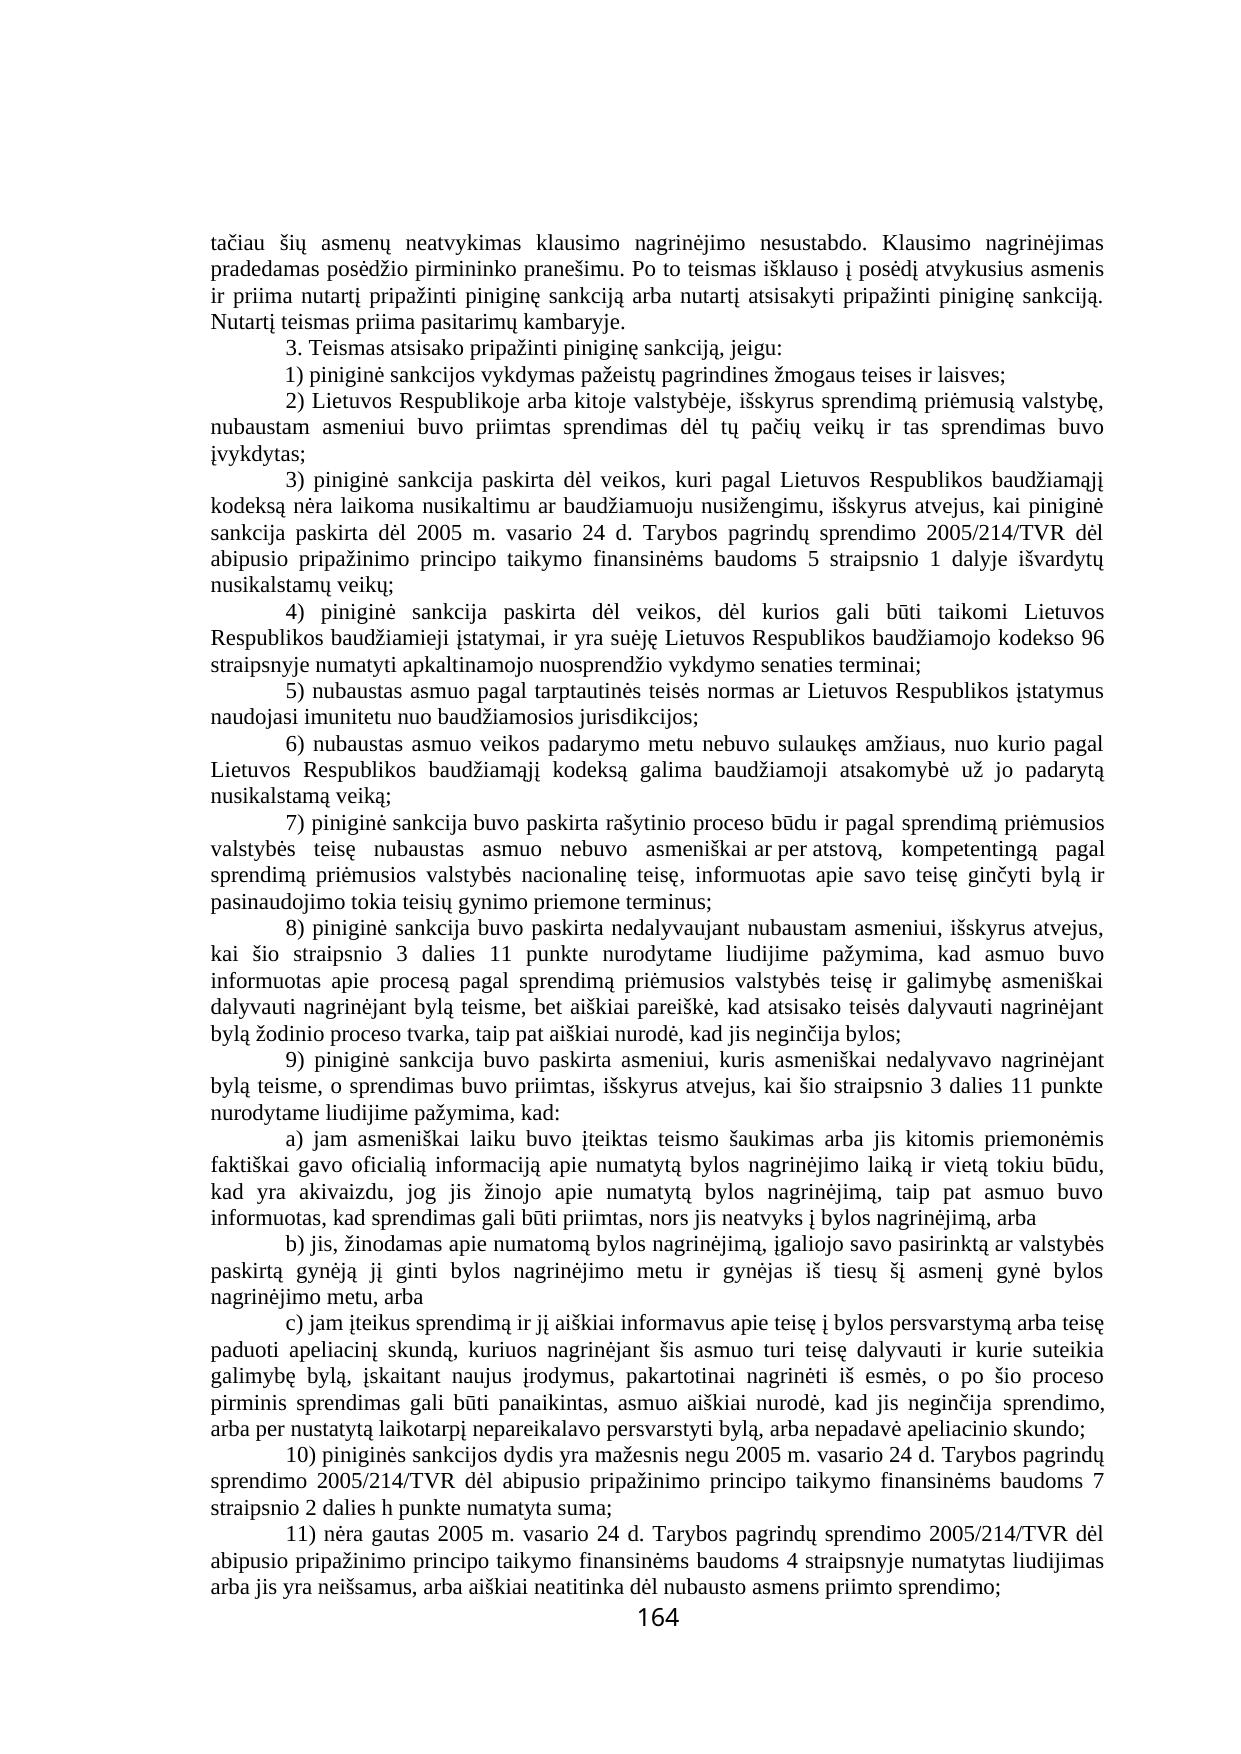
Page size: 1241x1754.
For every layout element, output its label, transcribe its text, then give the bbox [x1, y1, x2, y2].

text 6) nubaustas asmuo veikos padarymo metu nebuvo sulaukęs amžiaus, nuo kurio pagal Lietuvos Respublikos baudžiamąjį kodeksą galima baudžiamoji atsakomybė už jo padarytą nusikalstamą veiką; [210, 730, 1105, 809]
text 7) piniginė sankcija buvo paskirta rašytinio proceso būdu ir pagal sprendimą priėmusios valstybės teisę nubaustas asmuo nebuvo asmeniškai ar per atstovą, kompetentingą pagal sprendimą priėmusios valstybės nacionalinę teisę, informuotas apie savo teisę ginčyti bylą ir pasinaudojimo tokia teisių gynimo priemone terminus; [210, 809, 1105, 914]
text 2) Lietuvos Respublikoje arba kitoje valstybėje, išskyrus sprendimą priėmusią valstybę, nubaustam asmeniui buvo priimtas sprendimas dėl tų pačių veikų ir tas sprendimas buvo įvykdytas; [210, 387, 1105, 466]
text b) jis, žinodamas apie numatomą bylos nagrinėjimą, įgaliojo savo pasirinktą ar valstybės paskirtą gynėją jį ginti bylos nagrinėjimo metu ir gynėjas iš tiesų šį asmenį gynė bylos nagrinėjimo metu, arba [210, 1230, 1105, 1309]
text tačiau šių asmenų neatvykimas klausimo nagrinėjimo nesustabdo. Klausimo nagrinėjimas pradedamas posėdžio pirmininko pranešimu. Po to teismas išklauso į posėdį atvykusius asmenis ir priima nutartį pripažinti piniginę sankciją arba nutartį atsisakyti pripažinti piniginę sankciją. Nutartį teismas priima pasitarimų kambaryje. [210, 229, 1105, 334]
text 4) piniginė sankcija paskirta dėl veikos, dėl kurios gali būti taikomi Lietuvos Respublikos baudžiamieji įstatymai, ir yra suėję Lietuvos Respublikos baudžiamojo kodekso 96 straipsnyje numatyti apkaltinamojo nuosprendžio vykdymo senaties terminai; [210, 598, 1105, 677]
text 11) nėra gautas 2005 m. vasario 24 d. Tarybos pagrindų sprendimo 2005/214/TVR dėl abipusio pripažinimo principo taikymo finansinėms baudoms 4 straipsnyje numatytas liudijimas arba jis yra neišsamus, arba aiškiai neatitinka dėl nubausto asmens priimto sprendimo; [210, 1520, 1105, 1599]
text 8) piniginė sankcija buvo paskirta nedalyvaujant nubaustam asmeniui, išskyrus atvejus, kai šio straipsnio 3 dalies 11 punkte nurodytame liudijime pažymima, kad asmuo buvo informuotas apie procesą pagal sprendimą priėmusios valstybės teisę ir galimybę asmeniškai dalyvauti nagrinėjant bylą teisme, bet aiškiai pareiškė, kad atsisako teisės dalyvauti nagrinėjant bylą žodinio proceso tvarka, taip pat aiškiai nurodė, kad jis neginčija bylos; [210, 914, 1105, 1046]
text 3) piniginė sankcija paskirta dėl veikos, kuri pagal Lietuvos Respublikos baudžiamąjį kodeksą nėra laikoma nusikaltimu ar baudžiamuoju nusižengimu, išskyrus atvejus, kai piniginė sankcija paskirta dėl 2005 m. vasario 24 d. Tarybos pagrindų sprendimo 2005/214/TVR dėl abipusio pripažinimo principo taikymo finansinėms baudoms 5 straipsnio 1 dalyje išvardytų nusikalstamų veikų; [210, 466, 1105, 598]
text 10) piniginės sankcijos dydis yra mažesnis negu 2005 m. vasario 24 d. Tarybos pagrindų sprendimo 2005/214/TVR dėl abipusio pripažinimo principo taikymo finansinėms baudoms 7 straipsnio 2 dalies h punkte numatyta suma; [210, 1441, 1105, 1520]
text 5) nubaustas asmuo pagal tarptautinės teisės normas ar Lietuvos Respublikos įstatymus naudojasi imunitetu nuo baudžiamosios jurisdikcijos; [210, 677, 1105, 730]
text 1) piniginė sankcijos vykdymas pažeistų pagrindines žmogaus teises ir laisves; [210, 361, 1105, 387]
text c) jam įteikus sprendimą ir jį aiškiai informavus apie teisę į bylos persvarstymą arba teisę paduoti apeliacinį skundą, kuriuos nagrinėjant šis asmuo turi teisę dalyvauti ir kurie suteikia galimybę bylą, įskaitant naujus įrodymus, pakartotinai nagrinėti iš esmės, o po šio proceso pirminis sprendimas gali būti panaikintas, asmuo aiškiai nurodė, kad jis neginčija sprendimo, arba per nustatytą laikotarpį nepareikalavo persvarstyti bylą, arba nepadavė apeliacinio skundo; [210, 1309, 1105, 1441]
text 3. Teismas atsisako pripažinti piniginę sankciją, jeigu: [210, 334, 1105, 361]
text a) jam asmeniškai laiku buvo įteiktas teismo šaukimas arba jis kitomis priemonėmis faktiškai gavo oficialią informaciją apie numatytą bylos nagrinėjimo laiką ir vietą tokiu būdu, kad yra akivaizdu, jog jis žinojo apie numatytą bylos nagrinėjimą, taip pat asmuo buvo informuotas, kad sprendimas gali būti priimtas, nors jis neatvyks į bylos nagrinėjimą, arba [210, 1125, 1105, 1230]
text 9) piniginė sankcija buvo paskirta asmeniui, kuris asmeniškai nedalyvavo nagrinėjant bylą teisme, o sprendimas buvo priimtas, išskyrus atvejus, kai šio straipsnio 3 dalies 11 punkte nurodytame liudijime pažymima, kad: [210, 1046, 1105, 1125]
